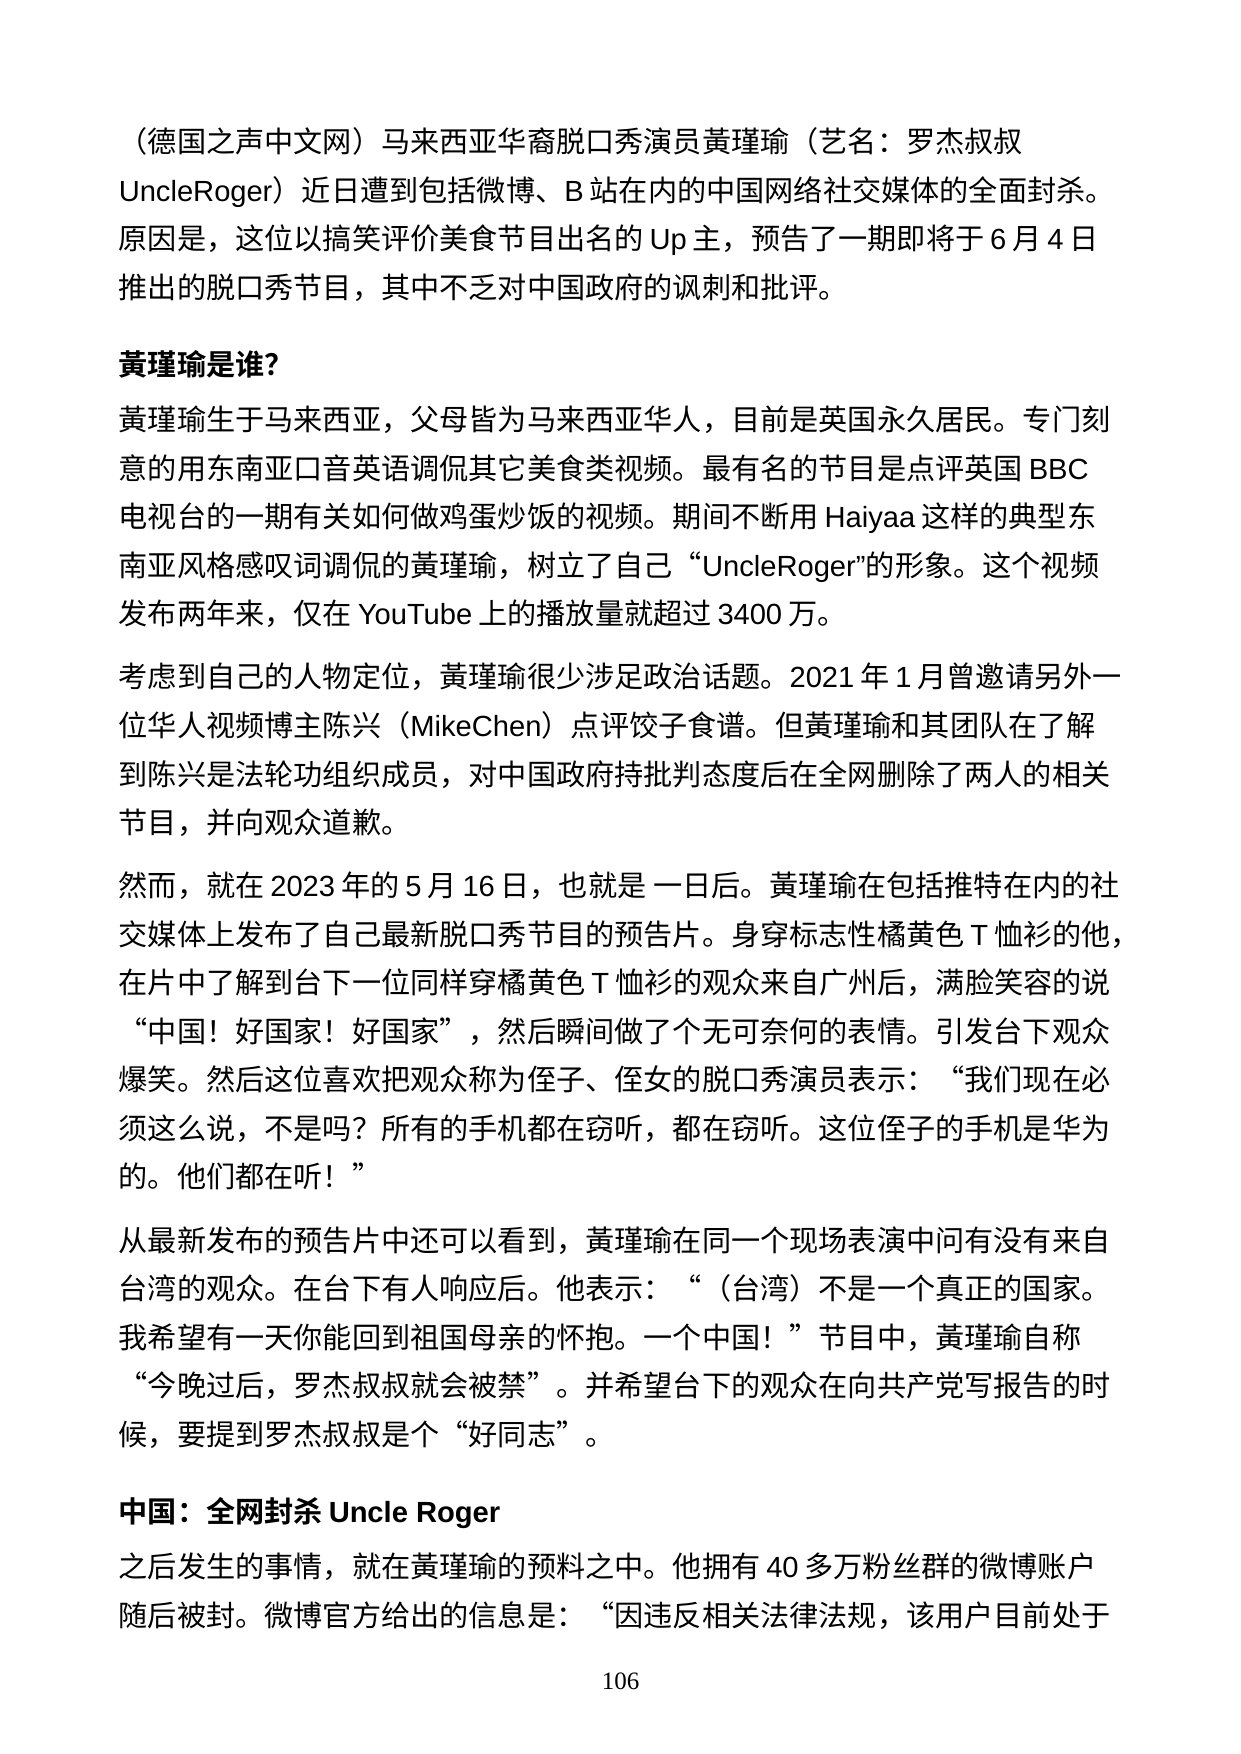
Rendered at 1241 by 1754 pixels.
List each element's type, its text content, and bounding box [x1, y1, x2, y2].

text 然而，就在2023年的5月16日，也就是 一日后。黃瑾瑜在包括推特在内的社交媒体上发布了自己最新脱口秀节目的预告片。身穿标志性橘黄色T恤衫的他，在片中了解到台下一位同样穿橘黄色T恤衫的观众来自广州后，满脸笑容的说“中国！好国家！好国家”，然后瞬间做了个无可奈何的表情。引发台下观众爆笑。然后这位喜欢把观众称为侄子、侄女的脱口秀演员表示：“我们现在必须这么说，不是吗？所有的手机都在窃听，都在窃听。这位侄子的手机是华为的。他们都在听！” [118, 863, 1122, 1196]
text 考虑到自己的人物定位，黃瑾瑜很少涉足政治话题。2021年1月曾邀请另外一位华人视频博主陈兴（MikeChen）点评饺子食谱。但黃瑾瑜和其团队在了解到陈兴是法轮功组织成员，对中国政府持批判态度后在全网删除了两人的相关节目，并向观众道歉。 [118, 654, 1122, 842]
text 黃瑾瑜生于马来西亚，父母皆为马来西亚华人，目前是英国永久居民。专门刻意的用东南亚口音英语调侃其它美食类视频。最有名的节目是点评英国BBC电视台的一期有关如何做鸡蛋炒饭的视频。期间不断用Haiyaa这样的典型东南亚风格感叹词调侃的黃瑾瑜，树立了自己“UncleRoger”的形象。这个视频发布两年来，仅在YouTube上的播放量就超过3400万。 [118, 397, 1122, 633]
subtitle 黃瑾瑜是谁？ [118, 342, 1122, 384]
text （德国之声中文网）马来西亚华裔脱口秀演员黃瑾瑜（艺名：罗杰叔叔 UncleRoger）近日遭到包括微博、B站在内的中国网络社交媒体的全面封杀。原因是，这位以搞笑评价美食节目出名的Up主，预告了一期即将于6月4日推出的脱口秀节目，其中不乏对中国政府的讽刺和批评。 [118, 118, 1122, 306]
text 之后发生的事情，就在黃瑾瑜的预料之中。他拥有40多万粉丝群的微博账户随后被封。微博官方给出的信息是：“因违反相关法律法规，该用户目前处于 [118, 1544, 1122, 1634]
text 从最新发布的预告片中还可以看到，黃瑾瑜在同一个现场表演中问有没有来自台湾的观众。在台下有人响应后。他表示：“（台湾）不是一个真正的国家。我希望有一天你能回到祖国母亲的怀抱。一个中国！”节目中，黃瑾瑜自称“今晚过后，罗杰叔叔就会被禁”。并希望台下的观众在向共产党写报告的时候，要提到罗杰叔叔是个“好同志”。 [118, 1217, 1122, 1453]
subtitle 中国：全网封杀Uncle Roger [118, 1489, 1122, 1531]
